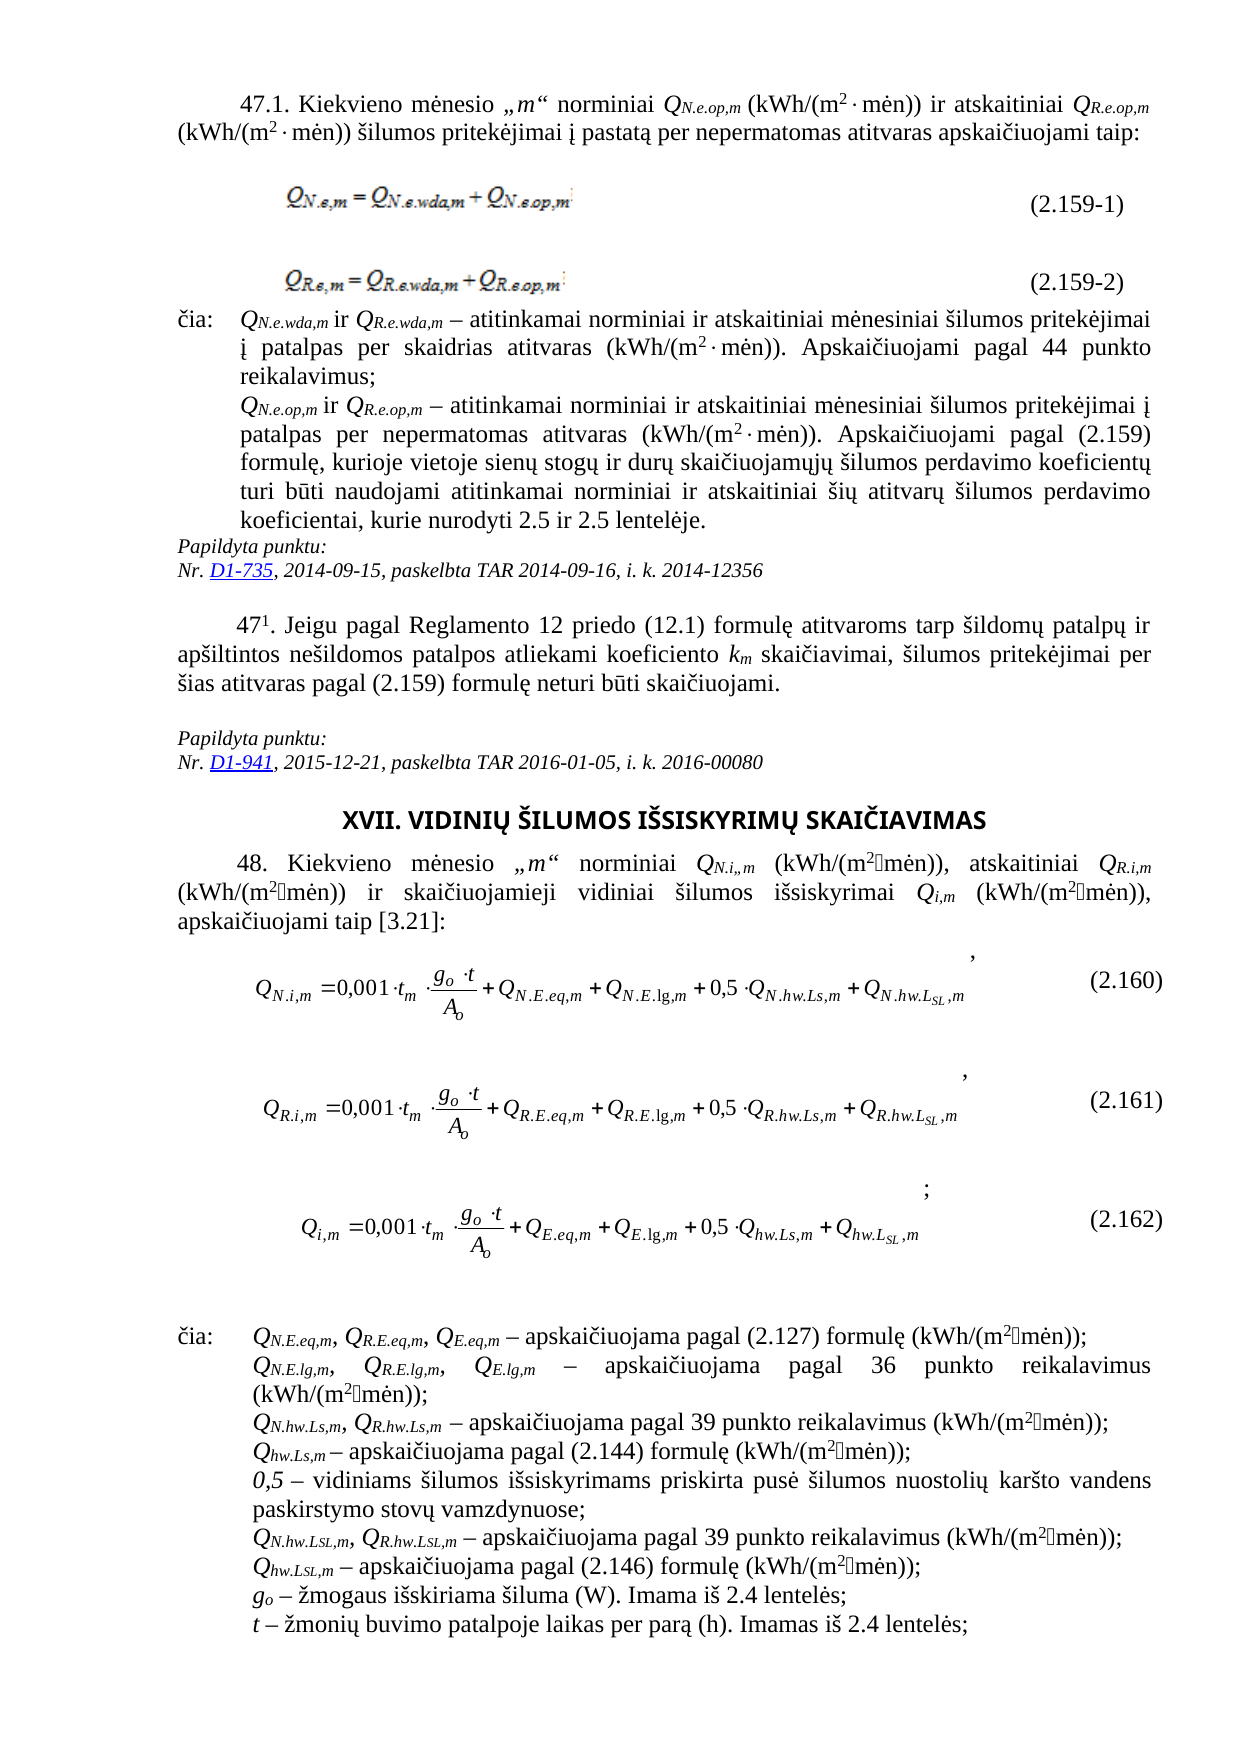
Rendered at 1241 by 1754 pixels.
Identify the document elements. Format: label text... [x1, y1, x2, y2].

text 48. Kiekvieno mėnesio „m“ norminiai QN.i„m (kWh/(m2mėn)), atskaitiniai QR.i,m (kWh/(m2mėn)) ir skaičiuojamieji vidiniai šilumos išsiskyrimai Qi,m (kWh/(m2mėn)), apskaičiuojami taip [3.21]: [177, 848, 1152, 935]
text QN.E.lg,m, QR.E.lg,m, QE.lg,m – apskaičiuojama pagal 36 punkto reikalavimus (kWh/(m2mėn)); [252, 1350, 1152, 1407]
table_header [177, 260, 277, 304]
text go – žmogaus išskiriama šiluma (W). Imama iš 2.4 lentelės; [177, 1580, 1152, 1609]
text 0,5 – vidiniams šilumos išsiskyrimams priskirta pusė šilumos nuostolių karšto vandens paskirstymo stovų vamzdynuose; [252, 1465, 1152, 1522]
table_header (2.159-1) [1019, 175, 1152, 231]
table_header [573, 175, 1019, 231]
text QN.hw.LSL,m, QR.hw.LSL,m – apskaičiuojama pagal 39 punkto reikalavimus (kWh/(m2mėn)); [252, 1522, 1152, 1551]
text 47.1. Kiekvieno mėnesio „m“ norminiai QN.e.op,m (kWh/(m2mėn)) ir atskaitiniai QR.e.op,m (kWh/(m2mėn)) šilumos pritekėjimai į pastatą per nepermatomas atitvaras apskaičiuojami taip: [177, 89, 1152, 146]
table_header [565, 260, 1019, 304]
text čia: QN.e.wda,m ir QR.e.wda,m – atitinkamai norminiai ir atskaitiniai mėnesiniai šilumos pritekėjimai į patalpas per skaidrias atitvaras (kWh/(m2mėn)). Apskaičiuojami pagal 44 punkto reikalavimus; [177, 304, 1152, 390]
text Qhw.Ls,m – apskaičiuojama pagal (2.144) formulę (kWh/(m2mėn)); [252, 1436, 1152, 1465]
text t – žmonių buvimo patalpoje laikas per parą (h). Imamas iš 2.4 lentelės; [177, 1609, 1152, 1637]
text QN.hw.Ls,m, QR.hw.Ls,m – apskaičiuojama pagal 39 punkto reikalavimus (kWh/(m2mėn)); [252, 1407, 1152, 1436]
table_header , [177, 935, 1051, 1025]
table_header (2.159-2) [1019, 260, 1152, 304]
text XVII. Vidinių šilumos išsiskyrimų skaičiavimas [177, 802, 1152, 836]
table_header [177, 175, 277, 231]
text Papildyta punktu: [177, 534, 1152, 558]
text QN.e.op,m ir QR.e.op,m – atitinkamai norminiai ir atskaitiniai mėnesiniai šilumos pritekėjimai į patalpas per nepermatomas atitvaras (kWh/(m2mėn)). Apskaičiuojami pagal (2.159) formulę, kurioje vietoje sienų stogų ir durų skaičiuojamųjų šilumos perdavimo koeficientų turi būti naudojami atitinkamai norminiai ir atskaitiniai šių atitvarų šilumos perdavimo koeficientai, kurie nurodyti 2.5 ir 2.5 lentelėje. [240, 390, 1152, 534]
table_header (2.160) [1051, 935, 1174, 1025]
text Nr. D1-735, 2014-09-15, paskelbta TAR 2014-09-16, i. k. 2014-12356 [177, 558, 1152, 582]
text čia: QN.E.eq,m, QR.E.eq,m, QE.eq,m – apskaičiuojama pagal (2.127) formulę (kWh/(m2mėn)); [177, 1321, 1152, 1350]
table_header (2.161) [1051, 1054, 1174, 1144]
text Nr. D1-941, 2015-12-21, paskelbta TAR 2016-01-05, i. k. 2016-00080 [177, 749, 1152, 774]
table_header ; [177, 1173, 1051, 1264]
text Qhw.LSL,m – apskaičiuojama pagal (2.146) formulę (kWh/(m2mėn)); [252, 1551, 1152, 1580]
table_header , [177, 1054, 1051, 1144]
table_header (2.162) [1051, 1173, 1174, 1264]
text Papildyta punktu: [177, 726, 1152, 749]
text 471. Jeigu pagal Reglamento 12 priedo (12.1) formulę atitvaroms tarp šildomų patalpų ir apšiltintos nešildomos patalpos atliekami koeficiento km skaičiavimai, šilumos pritekėjimai per šias atitvaras pagal (2.159) formulę neturi būti skaičiuojami. [177, 611, 1152, 697]
